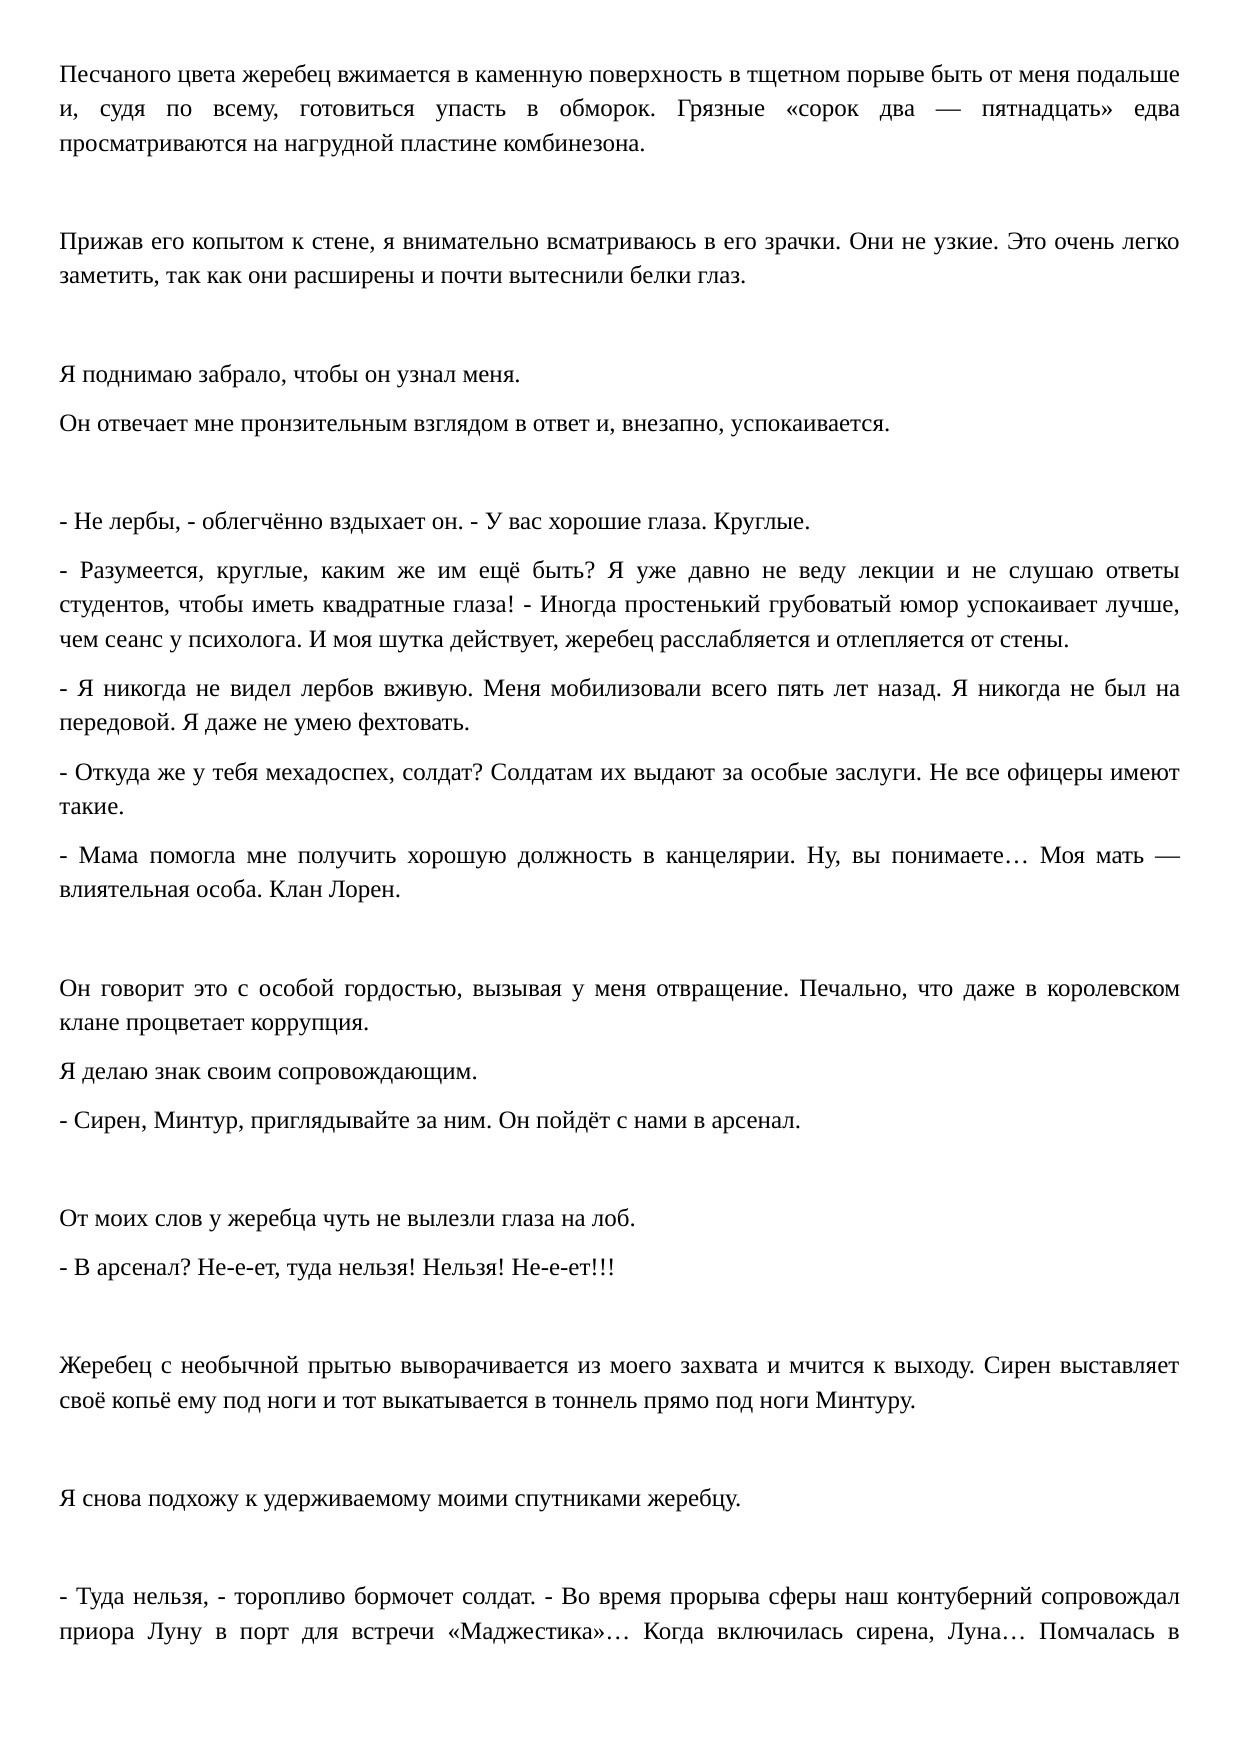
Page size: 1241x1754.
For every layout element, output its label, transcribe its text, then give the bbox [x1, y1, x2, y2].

text Жеребец с необычной прытью выворачивается из моего захвата и мчится к выходу. Сирен выставляет своё копьё ему под ноги и тот выкатывается в тоннель прямо под ноги Минтуру. [59, 1351, 1181, 1414]
text - Разумеется, круглые, каким же им ещё быть? Я уже давно не веду лекции и не слушаю ответы студентов, чтобы иметь квадратные глаза! - Иногда простенький грубоватый юмор успокаивает лучше, чем сеанс у психолога. И моя шутка действует, жеребец расслабляется и отлепляется от стены. [59, 555, 1181, 653]
text Прижав его копытом к стене, я внимательно всматриваюсь в его зрачки. Они не узкие. Это очень легко заметить, так как они расширены и почти вытеснили белки глаз. [59, 226, 1181, 289]
text - Мама помогла мне получить хорошую должность в канцелярии. Ну, вы понимаете… Моя мать — влиятельная особа. Клан Лорен. [59, 840, 1181, 903]
text - Сирен, Минтур, приглядывайте за ним. Он пойдёт с нами в арсенал. [59, 1105, 1181, 1134]
text От моих слов у жеребца чуть не вылезли глаза на лоб. [59, 1203, 1181, 1232]
text Я поднимаю забрало, чтобы он узнал меня. [59, 359, 1181, 387]
text Он отвечает мне пронзительным взглядом в ответ и, внезапно, успокаивается. [59, 408, 1181, 437]
text - Туда нельзя, - торопливо бормочет солдат. - Во время прорыва сферы наш контуберний сопровождал приора Луну в порт для встречи «Маджестика»… Когда включилась сирена, Луна… Помчалась в [59, 1581, 1181, 1644]
text - Не лербы, - облегчённо вздыхает он. - У вас хорошие глаза. Круглые. [59, 506, 1181, 535]
text Он говорит это с особой гордостью, вызывая у меня отвращение. Печально, что даже в королевском клане процветает коррупция. [59, 973, 1181, 1036]
text Песчаного цвета жеребец вжимается в каменную поверхность в тщетном порыве быть от меня подальше и, судя по всему, готовиться упасть в обморок. Грязные «сорок два — пятнадцать» едва просматриваются на нагрудной пластине комбинезона. [59, 59, 1181, 157]
text Я делаю знак своим сопровождающим. [59, 1056, 1181, 1085]
text - Откуда же у тебя мехадоспех, солдат? Солдатам их выдают за особые заслуги. Не все офицеры имеют такие. [59, 757, 1181, 820]
text - В арсенал? Не-е-ет, туда нельзя! Нельзя! Не-е-ет!!! [59, 1252, 1181, 1281]
text Я снова подхожу к удерживаемому моими спутниками жеребцу. [59, 1483, 1181, 1512]
text - Я никогда не видел лербов вживую. Меня мобилизовали всего пять лет назад. Я никогда не был на передовой. Я даже не умею фехтовать. [59, 673, 1181, 736]
